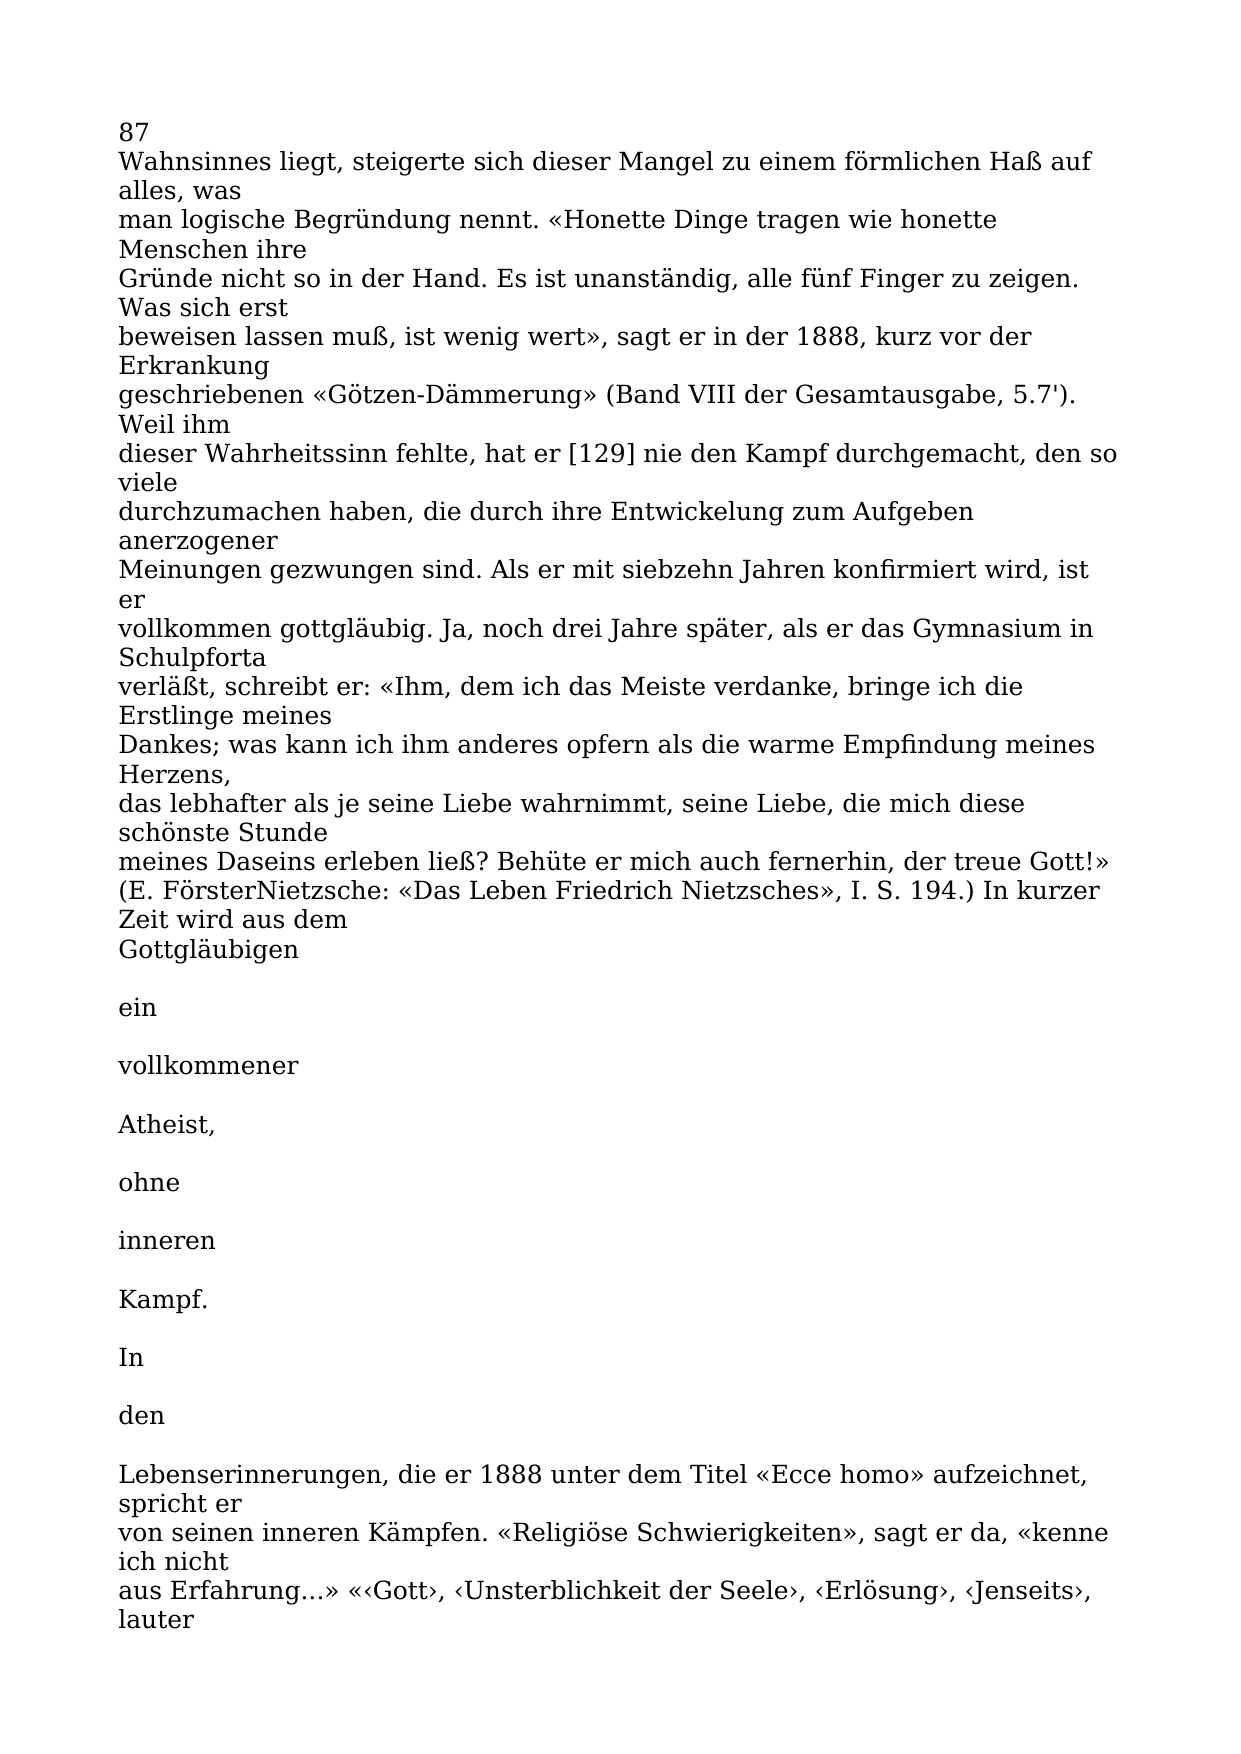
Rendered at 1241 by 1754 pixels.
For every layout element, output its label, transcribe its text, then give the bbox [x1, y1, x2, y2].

text inneren [118, 1226, 1122, 1256]
text 87 [118, 118, 1122, 147]
text Wahnsinnes liegt, steigerte sich dieser Mangel zu einem förmlichen Haß auf alles, was [118, 147, 1122, 206]
text geschriebenen «Götzen-Dämmerung» (Band VIII der Gesamtausgabe, 5.7'). Weil ihm [118, 381, 1122, 439]
text Kampf. [118, 1285, 1122, 1314]
text den [118, 1401, 1122, 1431]
text ein [118, 993, 1122, 1022]
text Lebenserinnerungen, die er 1888 unter dem Titel «Ecce homo» aufzeichnet, spricht er [118, 1460, 1122, 1518]
text das lebhafter als je seine Liebe wahrnimmt, seine Liebe, die mich diese schönste Stunde [118, 789, 1122, 847]
text von seinen inneren Kämpfen. «Religiöse Schwierigkeiten», sagt er da, «kenne ich nicht [118, 1518, 1122, 1576]
text Gottgläubigen [118, 935, 1122, 964]
text durchzumachen haben, die durch ihre Entwickelung zum Aufgeben anerzogener [118, 497, 1122, 556]
text verläßt, schreibt er: «Ihm, dem ich das Meiste verdanke, bringe ich die Erstlinge meines [118, 672, 1122, 731]
text vollkommener [118, 1051, 1122, 1081]
text ohne [118, 1168, 1122, 1197]
text aus Erfahrung...» «‹Gott›, ‹Unsterblichkeit der Seele›, ‹Erlösung›, ‹Jenseits›, lauter [118, 1576, 1122, 1635]
text dieser Wahrheitssinn fehlte, hat er [129] nie den Kampf durchgemacht, den so viele [118, 439, 1122, 497]
text beweisen lassen muß, ist wenig wert», sagt er in der 1888, kurz vor der Erkrankung [118, 322, 1122, 381]
text vollkommen gottgläubig. Ja, noch drei Jahre später, als er das Gymnasium in Schulpforta [118, 614, 1122, 672]
text Meinungen gezwungen sind. Als er mit siebzehn Jahren konfirmiert wird, ist er [118, 556, 1122, 614]
text Atheist, [118, 1110, 1122, 1139]
text In [118, 1343, 1122, 1372]
text man logische Begründung nennt. «Honette Dinge tragen wie honette Menschen ihre [118, 206, 1122, 264]
text Gründe nicht so in der Hand. Es ist unanständig, alle fünf Finger zu zeigen. Was sich erst [118, 264, 1122, 322]
text Dankes; was kann ich ihm anderes opfern als die warme Empfindung meines Herzens, [118, 731, 1122, 789]
text meines Daseins erleben ließ? Behüte er mich auch fernerhin, der treue Gott!» (E. FörsterNietzsche: «Das Leben Friedrich Nietzsches», I. S. 194.) In kurzer Zeit wird aus dem [118, 847, 1122, 935]
